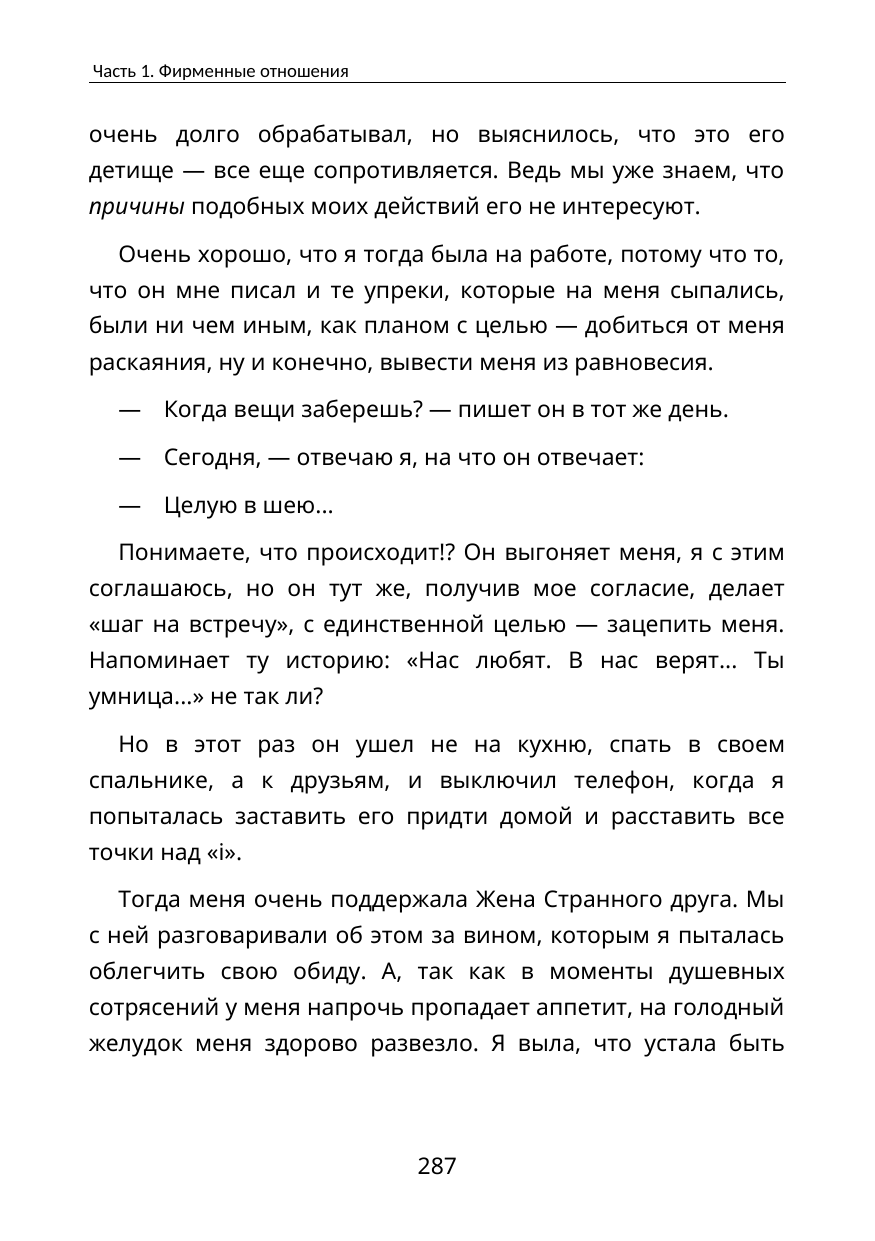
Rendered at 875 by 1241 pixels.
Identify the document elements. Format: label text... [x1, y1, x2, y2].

list Когда вещи заберешь? — пишет он в тот же день. [88, 393, 786, 424]
text Но в этот раз он ушел не на кухню, спать в своем спальнике, а к друзьям, и выключил телефон, когда я попыталась заставить его придти домой и расставить все точки над «i». [88, 728, 786, 867]
text Тогда меня очень поддержала Жена Странного друга. Мы с ней разговаривали об этом за вином, которым я пыталась облегчить свою обиду. А, так как в моменты душевных сотрясений у меня напрочь пропадает аппетит, на голодный желудок меня здорово развезло. Я выла, что устала быть [88, 883, 786, 1058]
text Понимаете, что происходит!? Он выгоняет меня, я с этим соглашаюсь, но он тут же, получив мое согласие, делает «шаг на встречу», с единственной целью — зацепить меня. Напоминает ту историю: «Нас любят. В нас верят... Ты умница...» не так ли? [88, 536, 786, 711]
list Сегодня, — отвечаю я, на что он отвечает: [88, 441, 786, 472]
text очень долго обрабатывал, но выяснилось, что это его детище — все еще сопротивляется. Ведь мы уже знаем, что причины подобных моих действий его не интересуют. [88, 118, 786, 221]
list Целую в шею... [88, 488, 786, 520]
text Очень хорошо, что я тогда была на работе, потому что то, что он мне писал и те упреки, которые на меня сыпались, были ни чем иным, как планом с целью — добиться от меня раскаяния, ну и конечно, вывести меня из равновесия. [88, 238, 786, 377]
